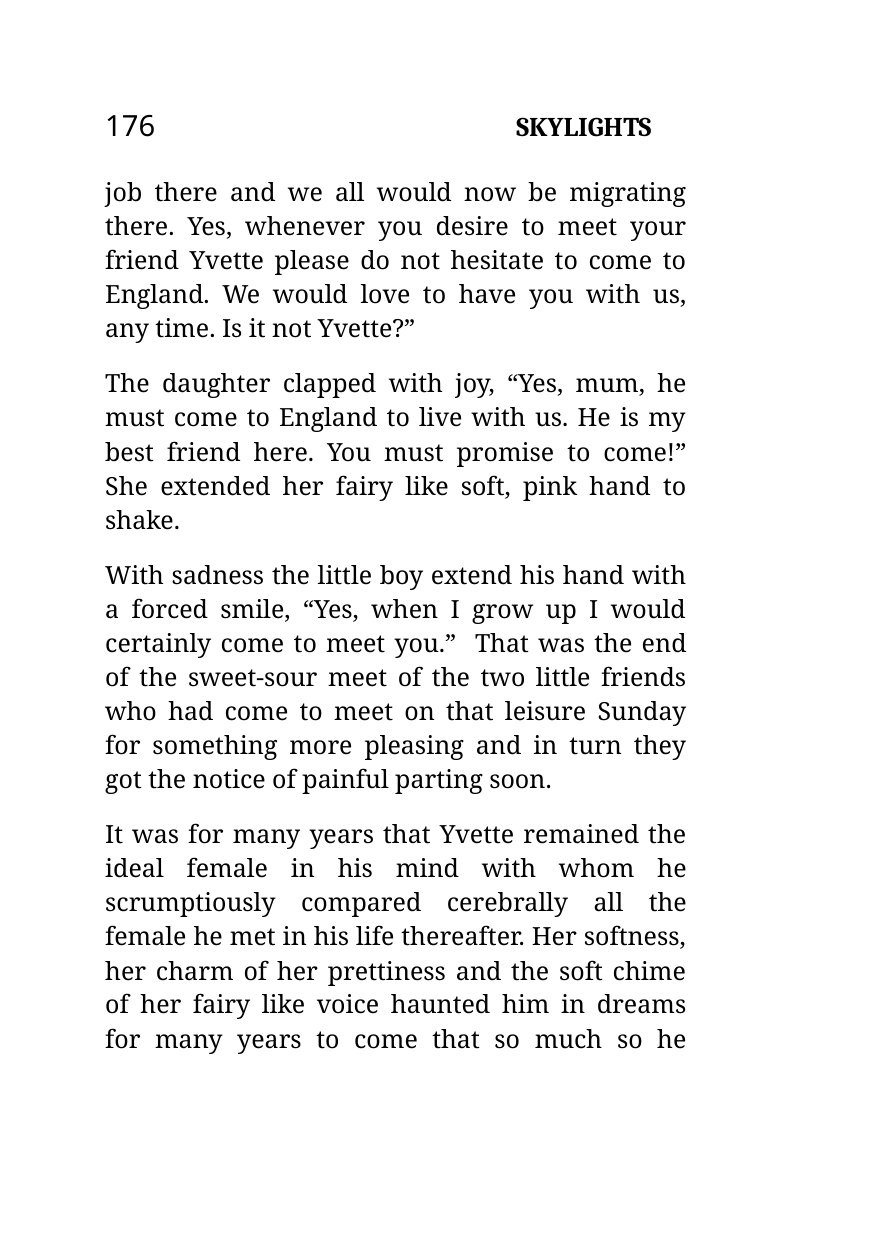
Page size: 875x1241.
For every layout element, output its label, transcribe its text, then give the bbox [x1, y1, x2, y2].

text The daughter clapped with joy, “Yes, mum, he must come to England to live with us. He is my best friend here. You must promise to come!” She extended her fairy like soft, pink hand to shake. [105, 366, 687, 536]
text job there and we all would now be migrating there. Yes, whenever you desire to meet your friend Yvette please do not hesitate to come to England. We would love to have you with us, any time. Is it not Yvette?” [105, 175, 687, 345]
text It was for many years that Yvette remained the ideal female in his mind with whom he scrumptiously compared cerebrally all the female he met in his life thereafter. Her softness, her charm of her prettiness and the soft chime of her fairy like voice haunted him in dreams for many years to come that so much so he [105, 817, 687, 1055]
text With sadness the little boy extend his hand with a forced smile, “Yes, when I grow up I would certainly come to meet you.” That was the end of the sweet-sour meet of the two little friends who had come to meet on that leisure Sunday for something more pleasing and in turn they got the notice of painful parting soon. [105, 557, 687, 796]
